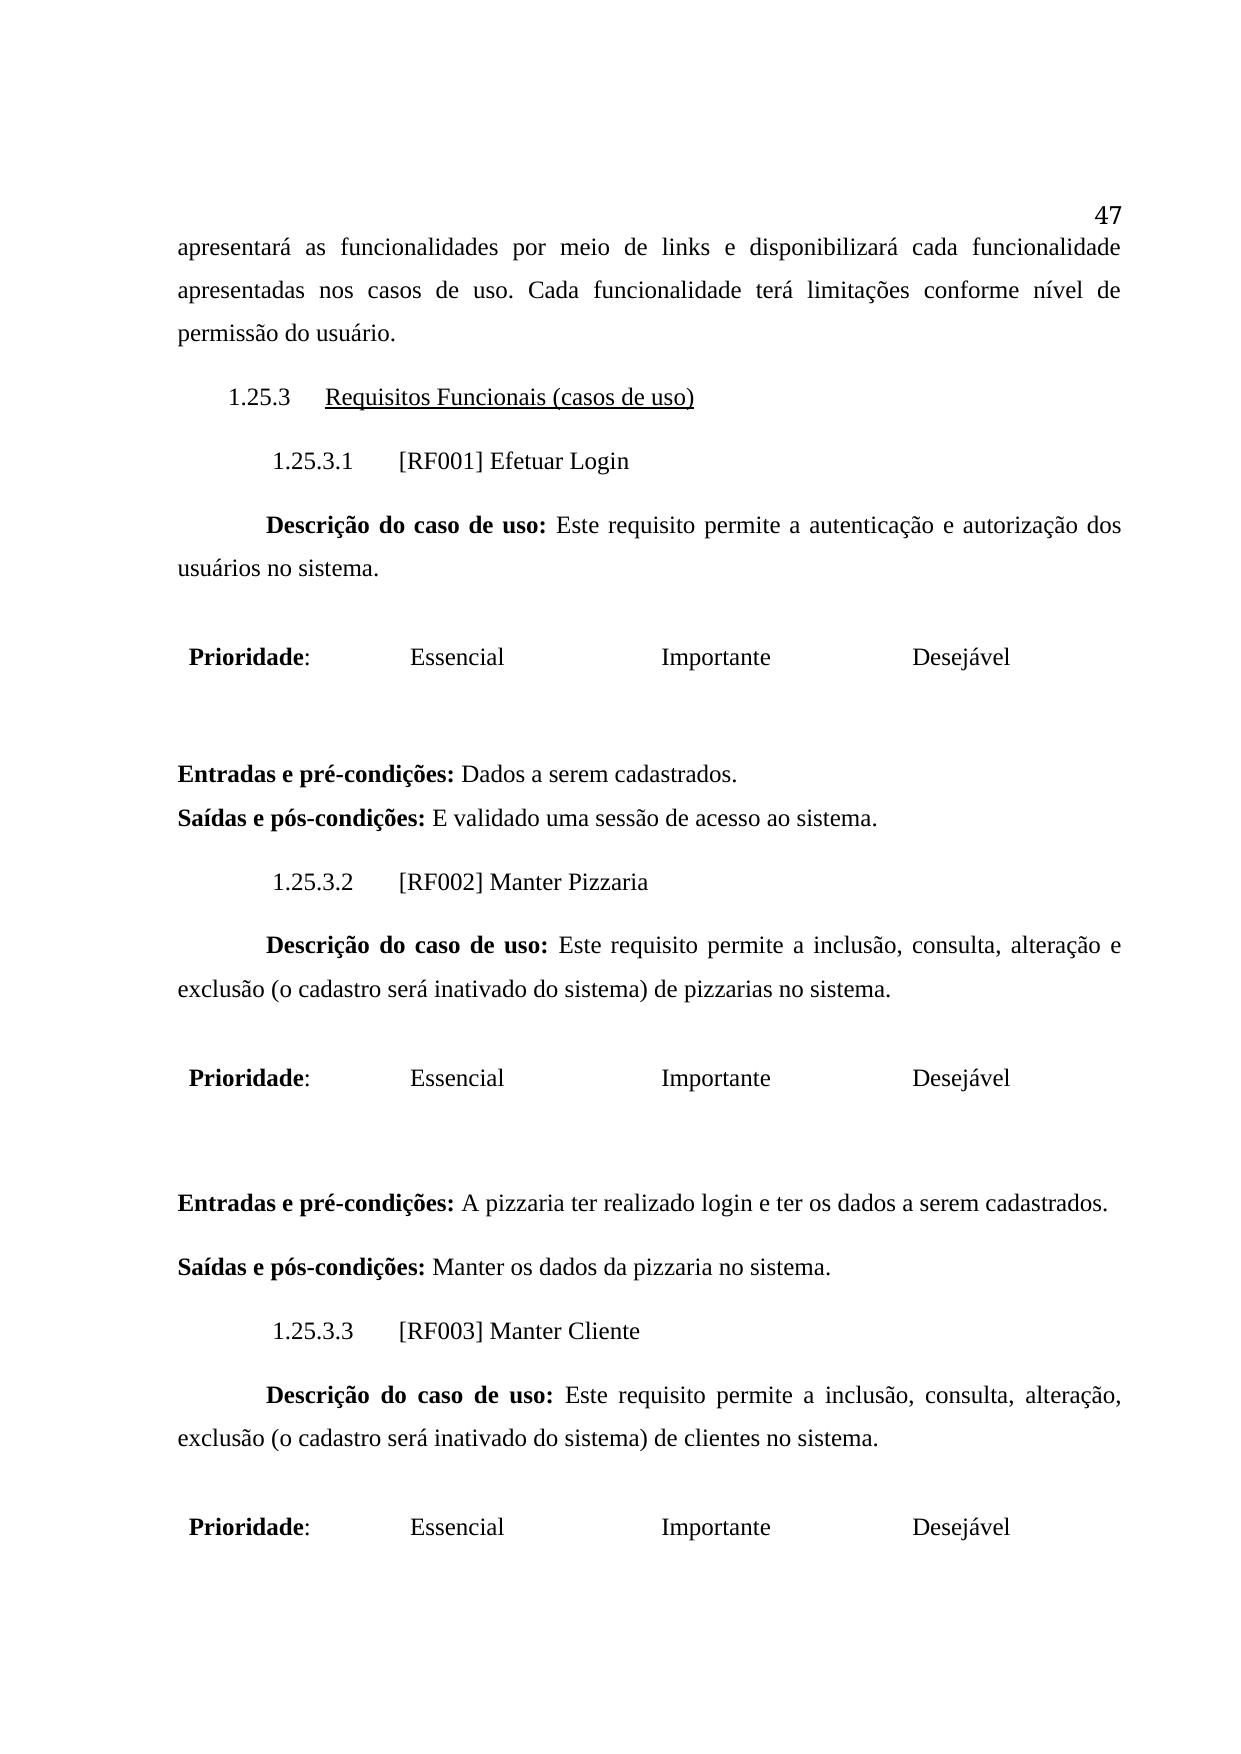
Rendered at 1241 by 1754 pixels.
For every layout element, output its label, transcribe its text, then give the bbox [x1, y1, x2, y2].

table_header Desejável [912, 1038, 1056, 1116]
table_header  [868, 1038, 912, 1116]
table_header  [617, 1038, 661, 1116]
text Saídas e pós-condições: E validado uma sessão de acesso ao sistema. [177, 803, 1122, 831]
subtitle [RF002] Manter Pizzaria [266, 867, 1122, 895]
subtitle [RF001] Efetuar Login [266, 446, 1122, 475]
table_header Essencial [410, 1038, 617, 1116]
table_header Prioridade: [177, 617, 366, 696]
table_header Importante [661, 1487, 868, 1566]
text Descrição do caso de uso: Este requisito permite a autenticação e autorização dos usuários no sistema. [177, 510, 1122, 582]
subtitle Requisitos Funcionais (casos de uso) [222, 382, 1122, 411]
table_header Importante [661, 617, 868, 696]
table_header Desejável [912, 617, 1056, 696]
subtitle [RF003] Manter Cliente [266, 1316, 1122, 1345]
table_header Prioridade: [177, 1487, 366, 1566]
text Descrição do caso de uso: Este requisito permite a inclusão, consulta, alteração e exclusão (o cadastro será inativado do sistema) de pizzarias no sistema. [177, 931, 1122, 1002]
table_header  [366, 617, 410, 696]
text Descrição do caso de uso: Este requisito permite a inclusão, consulta, alteração, exclusão (o cadastro será inativado do sistema) de clientes no sistema. [177, 1380, 1122, 1452]
text Saídas e pós-condições: Manter os dados da pizzaria no sistema. [177, 1252, 1122, 1281]
table_header  [366, 1487, 410, 1566]
table_header Desejável [912, 1487, 1056, 1566]
text Entradas e pré-condições: Dados a serem cadastrados. [177, 759, 1122, 788]
table_header  [617, 1487, 661, 1566]
table_header  [868, 617, 912, 696]
text Entradas e pré-condições: A pizzaria ter realizado login e ter os dados a serem cadastrados. [177, 1188, 1122, 1217]
table_header Essencial [410, 617, 617, 696]
table_header Importante [661, 1038, 868, 1116]
text apresentará as funcionalidades por meio de links e disponibilizará cada funcionalidade apresentadas nos casos de uso. Cada funcionalidade terá limitações conforme nível de permissão do usuário. [177, 232, 1122, 347]
table_header Essencial [410, 1487, 617, 1566]
table_header  [366, 1038, 410, 1116]
table_header  [868, 1487, 912, 1566]
table_header  [617, 617, 661, 696]
table_header Prioridade: [177, 1038, 366, 1116]
